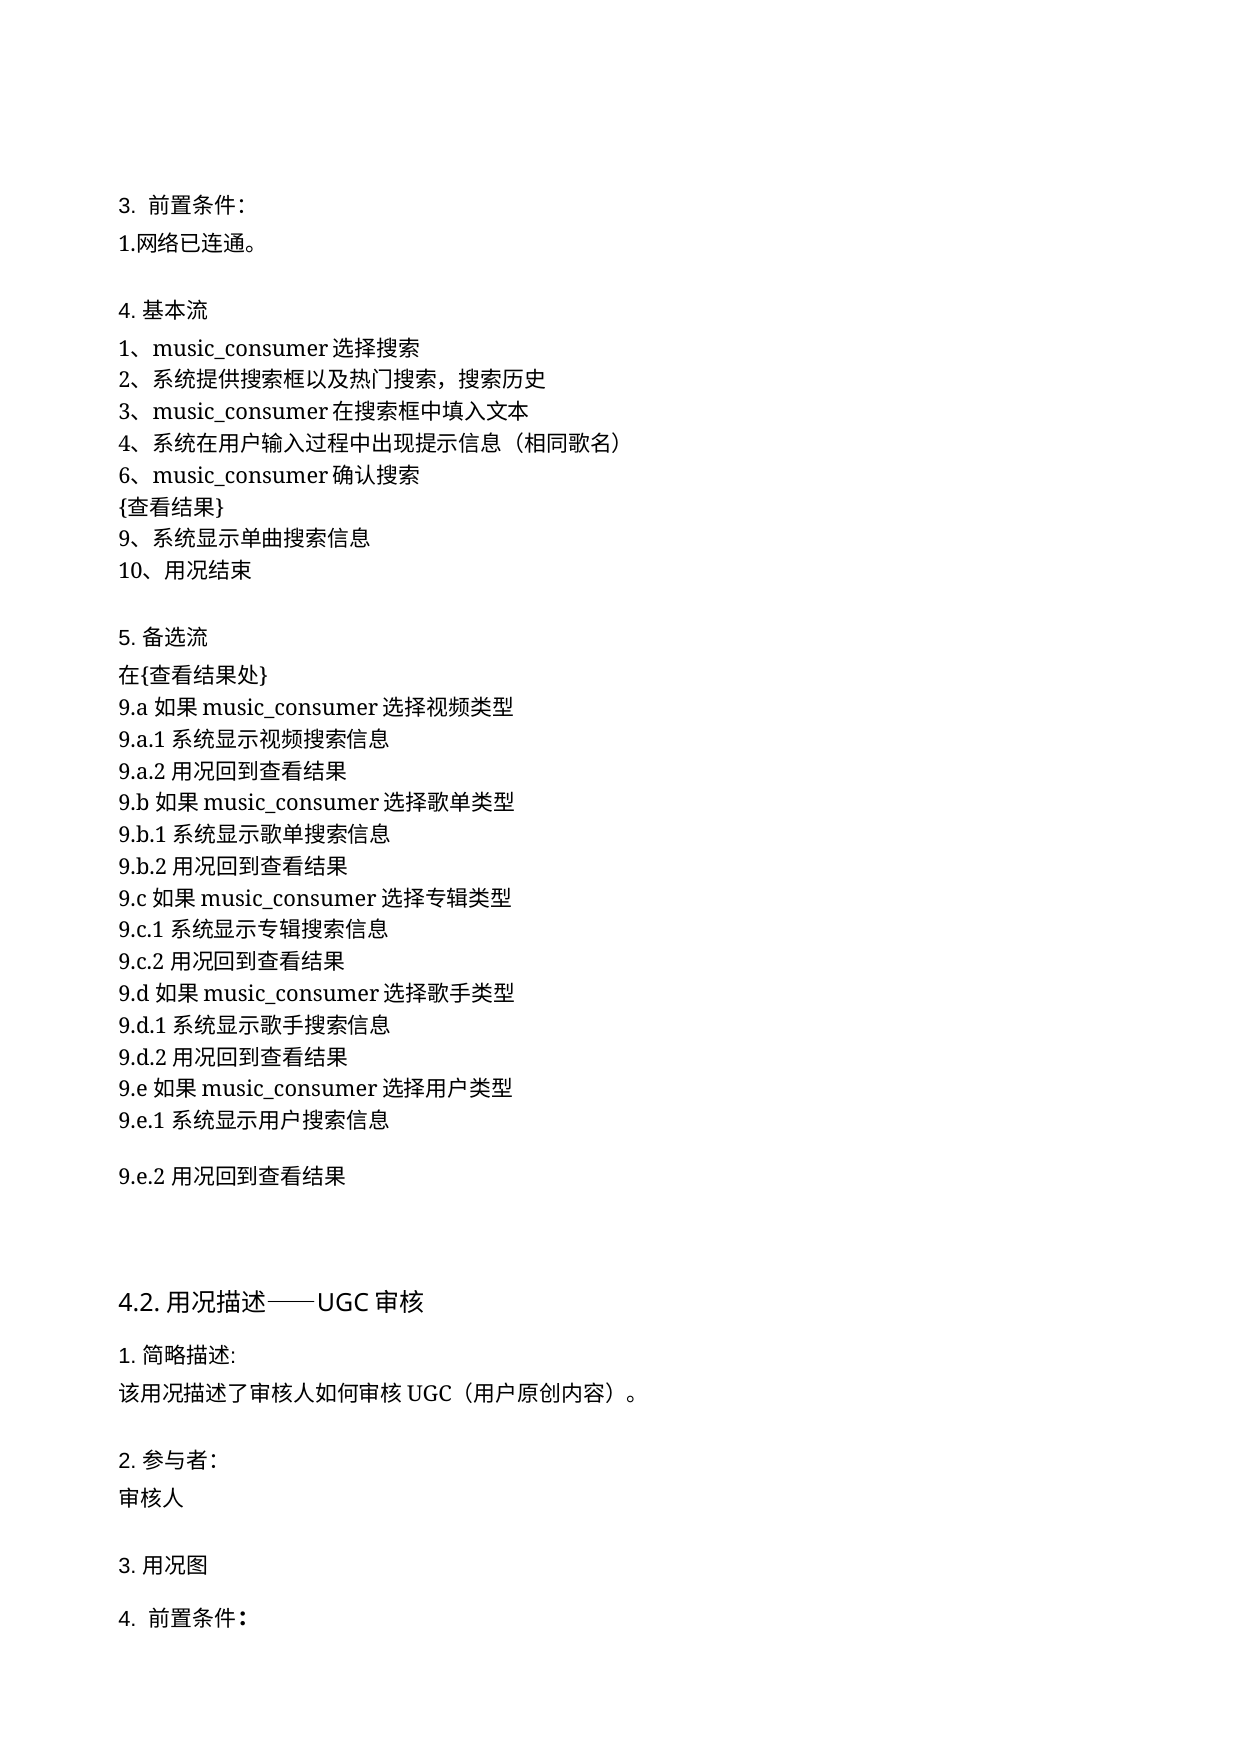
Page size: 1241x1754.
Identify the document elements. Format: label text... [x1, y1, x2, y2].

text 2、系统提供搜索框以及热门搜索，搜索历史 [118, 362, 1122, 394]
text 9.c 如果music_consumer选择专辑类型 [118, 881, 1122, 912]
text 1、music_consumer选择搜索 [118, 331, 1122, 362]
subtitle 前置条件： [118, 188, 1122, 219]
text 9.d.1 系统显示歌手搜索信息 [118, 1008, 1122, 1039]
text 9.a.1 系统显示视频搜索信息 [118, 722, 1122, 754]
text 该用况描述了审核人如何审核UGC（用户原创内容）。 [118, 1376, 1122, 1407]
text 6、music_consumer确认搜索 [118, 458, 1122, 489]
text 9.a.2 用况回到查看结果 [118, 754, 1122, 785]
text 9.e 如果music_consumer选择用户类型 [118, 1071, 1122, 1103]
text 9.d 如果music_consumer选择歌手类型 [118, 976, 1122, 1008]
text 9.e.2 用况回到查看结果 [118, 1159, 1122, 1190]
text 9.a 如果music_consumer选择视频类型 [118, 690, 1122, 722]
text 审核人 [118, 1481, 1122, 1512]
text 9.c.1 系统显示专辑搜索信息 [118, 912, 1122, 944]
subtitle 用况描述——UGC审核 [118, 1282, 1122, 1319]
text 4、系统在用户输入过程中出现提示信息（相同歌名） [118, 426, 1122, 458]
text 9.b.2 用况回到查看结果 [118, 849, 1122, 881]
text 9.b 如果music_consumer选择歌单类型 [118, 785, 1122, 817]
subtitle 前置条件： [118, 1598, 1122, 1634]
subtitle 简略描述: [118, 1338, 1122, 1369]
text 在{查看结果处} [118, 658, 1122, 690]
text {查看结果} [118, 489, 1122, 521]
text 9.d.2 用况回到查看结果 [118, 1039, 1122, 1071]
text 9.c.2 用况回到查看结果 [118, 944, 1122, 976]
subtitle 备选流 [118, 620, 1122, 652]
text 9.b.1 系统显示歌单搜索信息 [118, 817, 1122, 849]
subtitle 基本流 [118, 293, 1122, 324]
text 1.网络已连通。 [118, 226, 1122, 257]
text 10、用况结束 [118, 553, 1122, 585]
subtitle 参与者： [118, 1443, 1122, 1474]
text 3、music_consumer在搜索框中填入文本 [118, 394, 1122, 426]
text 9.e.1 系统显示用户搜索信息 [118, 1103, 1122, 1135]
subtitle 用况图 [118, 1548, 1122, 1580]
text 9、系统显示单曲搜索信息 [118, 521, 1122, 553]
